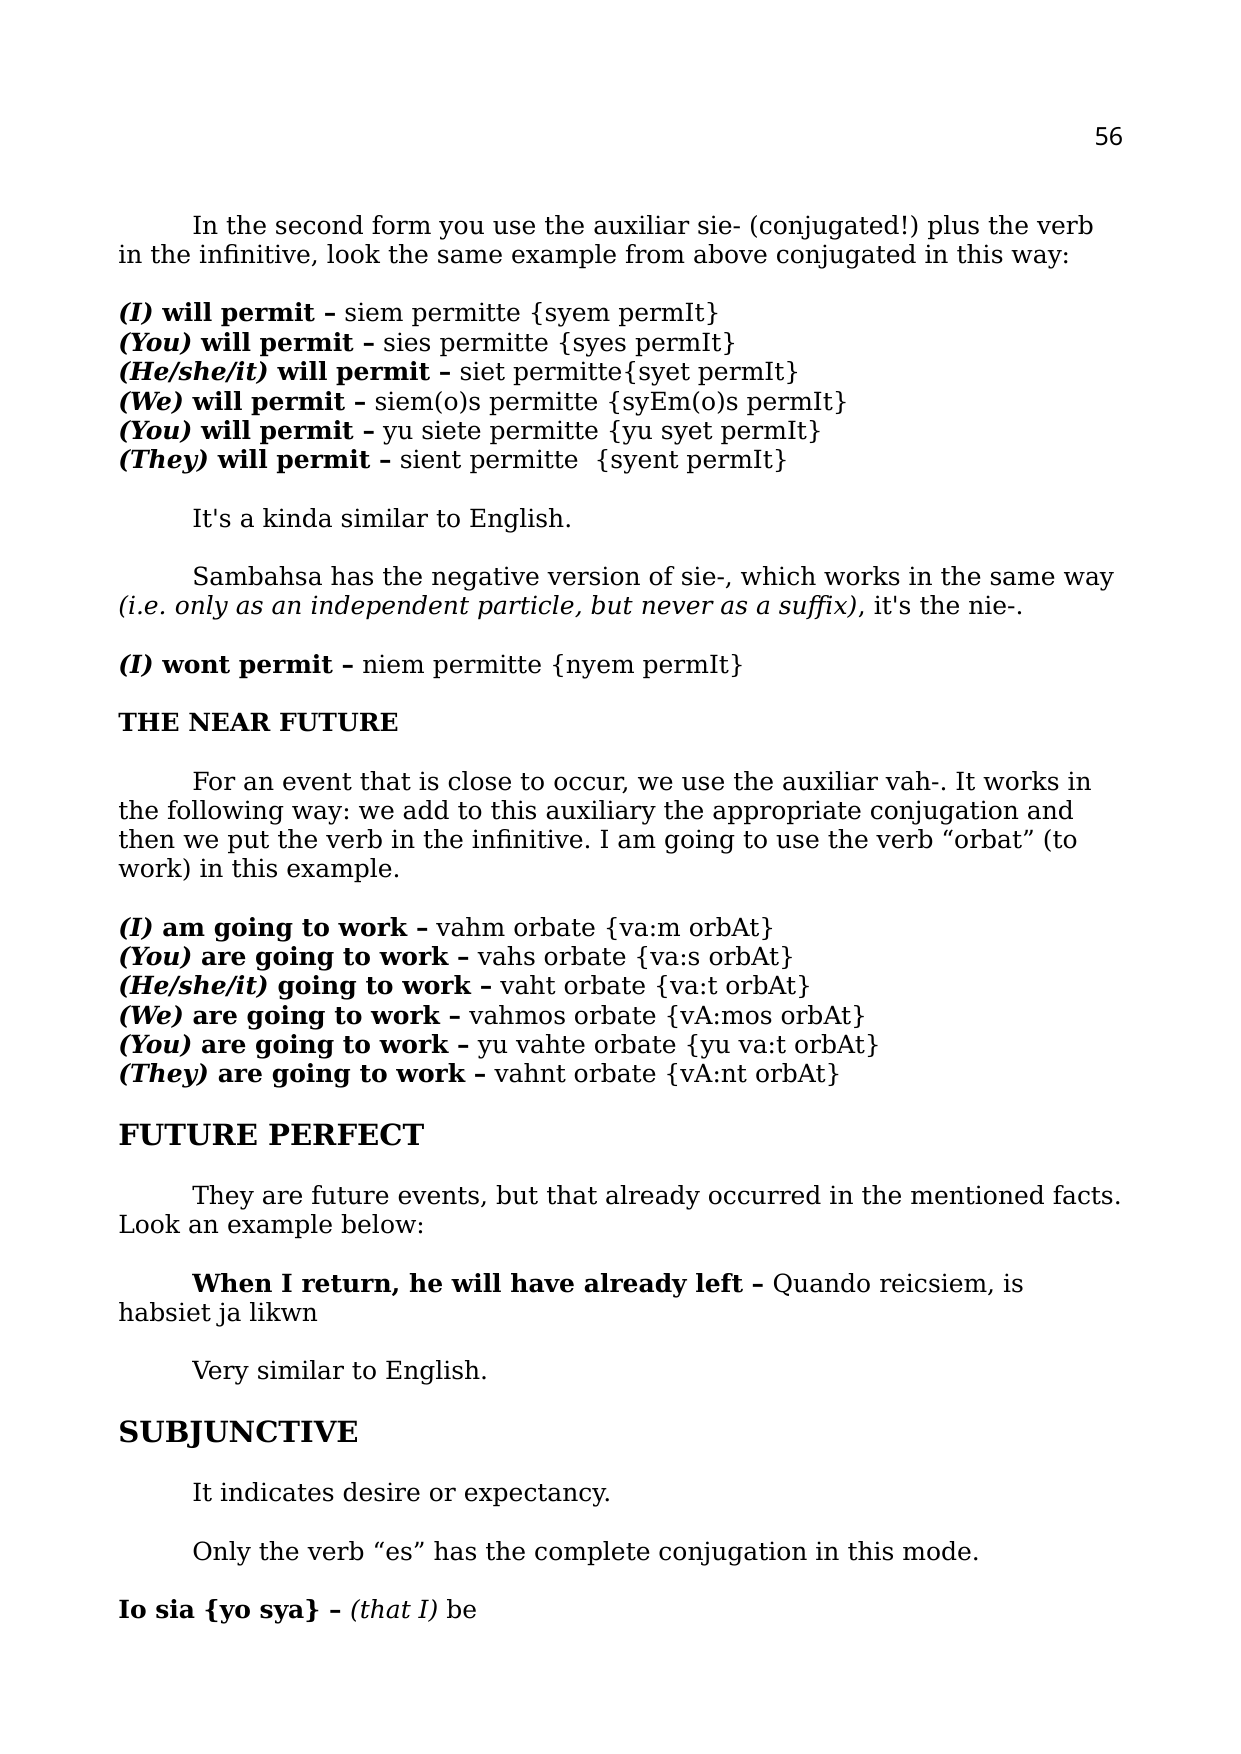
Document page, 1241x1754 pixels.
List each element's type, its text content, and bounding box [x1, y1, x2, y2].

text (You) will permit – sies permitte {syes permIt} [118, 328, 1123, 357]
text It's a kinda similar to English. [118, 504, 1123, 533]
text It indicates desire or expectancy. [118, 1478, 1123, 1507]
text Only the verb “es” has the complete conjugation in this mode. [118, 1537, 1123, 1566]
text (I) am going to work – vahm orbate {va:m orbAt} [118, 912, 1123, 942]
text (You) are going to work – yu vahte orbate {yu va:t orbAt} [118, 1030, 1123, 1059]
text When I return, he will have already left – Quando reicsiem, is habsiet ja likwn [118, 1269, 1123, 1327]
text They are future events, but that already occurred in the mentioned facts. Look an example below: [118, 1181, 1123, 1240]
text Very similar to English. [118, 1357, 1123, 1386]
text (We) will permit – siem(o)s permitte {syEm(o)s permIt} [118, 386, 1123, 416]
text (He/she/it) going to work – vaht orbate {va:t orbAt} [118, 971, 1123, 1001]
subtitle THE NEAR FUTURE [118, 708, 1123, 737]
text (You) are going to work – vahs orbate {va:s orbAt} [118, 942, 1123, 971]
text (I) wont permit – niem permitte {nyem permIt} [118, 649, 1123, 679]
text (They) are going to work – vahnt orbate {vA:nt orbAt} [118, 1059, 1123, 1089]
text (They) will permit – sient permitte {syent permIt} [118, 445, 1123, 474]
subtitle FUTURE PERFECT [118, 1118, 1123, 1152]
text Io sia {yo sya} – (that I) be [118, 1595, 1123, 1624]
text (You) will permit – yu siete permitte {yu syet permIt} [118, 416, 1123, 445]
text (We) are going to work – vahmos orbate {vA:mos orbAt} [118, 1001, 1123, 1030]
text In the second form you use the auxiliar sie- (conjugated!) plus the verb in the infinitive, look the same example from above conjugated in this way: [118, 211, 1123, 269]
text For an event that is close to occur, we use the auxiliar vah-. It works in the following way: we add to this auxiliary the appropriate conjugation and then we put the verb in the infinitive. I am going to use the verb “orbat” (to work) in this example. [118, 767, 1123, 883]
text (I) will permit – siem permitte {syem permIt} [118, 298, 1123, 328]
text Sambahsa has the negative version of sie-, which works in the same way (i.e. only as an independent particle, but never as a suffix), it's the nie-. [118, 562, 1123, 620]
subtitle SUBJUNCTIVE [118, 1415, 1123, 1449]
text (He/she/it) will permit – siet permitte{syet permIt} [118, 357, 1123, 386]
